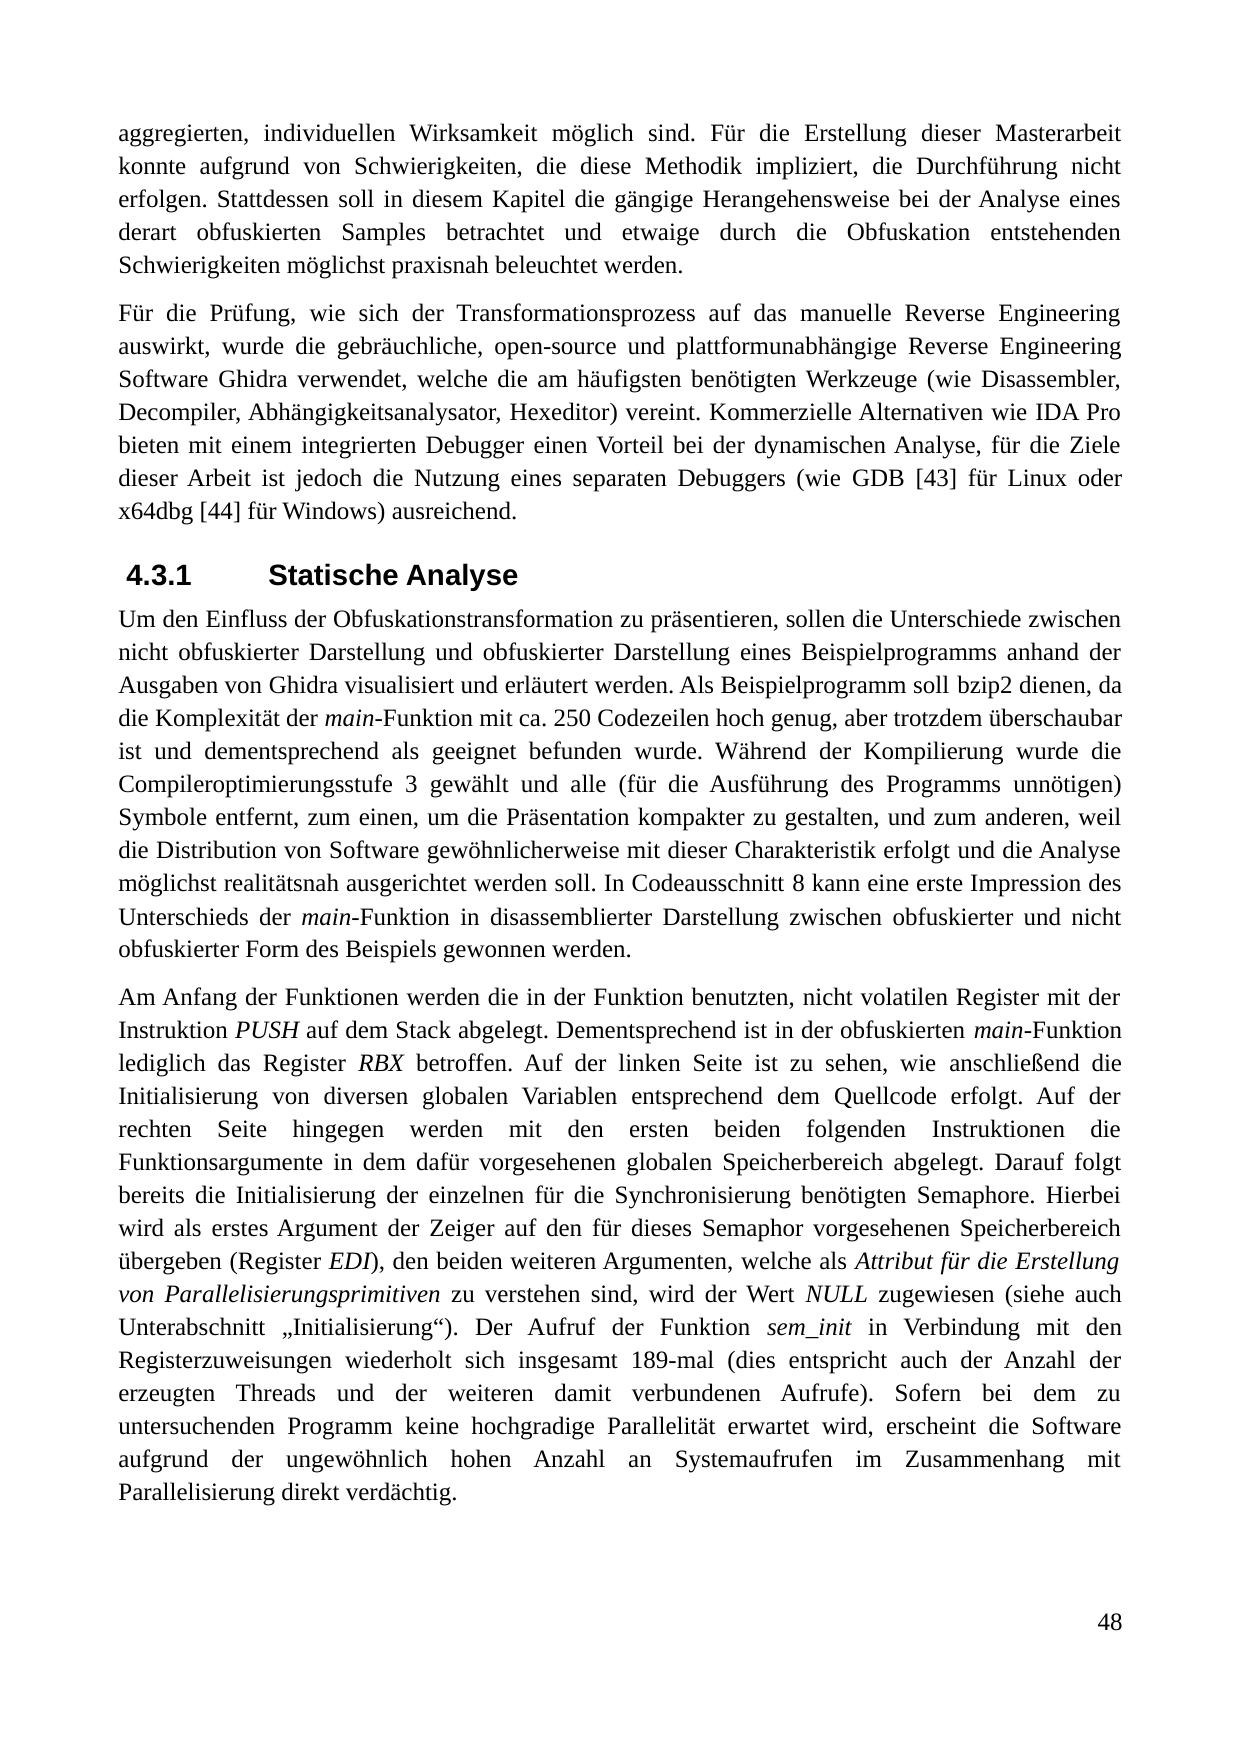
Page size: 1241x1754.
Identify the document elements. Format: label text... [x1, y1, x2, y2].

text Um den Einfluss der Obfuskationstransformation zu präsentieren, sollen die Unterschiede zwischen nicht obfuskierter Darstellung und obfuskierter Darstellung eines Beispielprogramms anhand der Ausgaben von Ghidra visualisiert und erläutert werden. Als Beispielprogramm soll bzip2 dienen, da die Komplexität der main-Funktion mit ca. 250 Codezeilen hoch genug, aber trotzdem überschaubar ist und dementsprechend als geeignet befunden wurde. Während der Kompilierung wurde die Compileroptimierungsstufe 3 gewählt und alle (für die Ausführung des Programms unnötigen) Symbole entfernt, zum einen, um die Präsentation kompakter zu gestalten, und zum anderen, weil die Distribution von Software gewöhnlicherweise mit dieser Charakteristik erfolgt und die Analyse möglichst realitätsnah ausgerichtet werden soll. In Codeausschnitt 8 kann eine erste Impression des Unterschieds der main-Funktion in disassemblierter Darstellung zwischen obfuskierter und nicht obfuskierter Form des Beispiels gewonnen werden. [118, 604, 1122, 963]
subtitle Statische Analyse [118, 558, 1122, 592]
text Am Anfang der Funktionen werden die in der Funktion benutzten, nicht volatilen Register mit der Instruktion PUSH auf dem Stack abgelegt. Dementsprechend ist in der obfuskierten main-Funktion lediglich das Register RBX betroffen. Auf der linken Seite ist zu sehen, wie anschließend die Initialisierung von diversen globalen Variablen entsprechend dem Quellcode erfolgt. Auf der rechten Seite hingegen werden mit den ersten beiden folgenden Instruktionen die Funktionsargumente in dem dafür vorgesehenen globalen Speicherbereich abgelegt. Darauf folgt bereits die Initialisierung der einzelnen für die Synchronisierung benötigten Semaphore. Hierbei wird als erstes Argument der Zeiger auf den für dieses Semaphor vorgesehenen Speicherbereich übergeben (Register EDI), den beiden weiteren Argumenten, welche als Attribut für die Erstellung von Parallelisierungsprimitiven zu verstehen sind, wird der Wert NULL zugewiesen (siehe auch Unterabschnitt „Initialisierung“). Der Aufruf der Funktion sem_init in Verbindung mit den Registerzuweisungen wiederholt sich insgesamt 189-mal (dies entspricht auch der Anzahl der erzeugten Threads und der weiteren damit verbundenen Aufrufe). Sofern bei dem zu untersuchenden Programm keine hochgradige Parallelität erwartet wird, erscheint die Software aufgrund der ungewöhnlich hohen Anzahl an Systemaufrufen im Zusammenhang mit Parallelisierung direkt verdächtig. [118, 982, 1122, 1506]
text aggregierten, individuellen Wirksamkeit möglich sind. Für die Erstellung dieser Masterarbeit konnte aufgrund von Schwierigkeiten, die diese Methodik impliziert, die Durchführung nicht erfolgen. Stattdessen soll in diesem Kapitel die gängige Herangehensweise bei der Analyse eines derart obfuskierten Samples betrachtet und etwaige durch die Obfuskation entstehenden Schwierigkeiten möglichst praxisnah beleuchtet werden. [118, 118, 1122, 279]
text Für die Prüfung, wie sich der Transformationsprozess auf das manuelle Reverse Engineering auswirkt, wurde die gebräuchliche, open-source und plattformunabhängige Reverse Engineering Software Ghidra verwendet, welche die am häufigsten benötigten Werkzeuge (wie Disassembler, Decompiler, Abhängigkeitsanalysator, Hexeditor) vereint. Kommerzielle Alternativen wie IDA Pro bieten mit einem integrierten Debugger einen Vorteil bei der dynamischen Analyse, für die Ziele dieser Arbeit ist jedoch die Nutzung eines separaten Debuggers (wie GDB [43] für Linux oder x64dbg [44] für Windows) ausreichend. [118, 298, 1122, 525]
